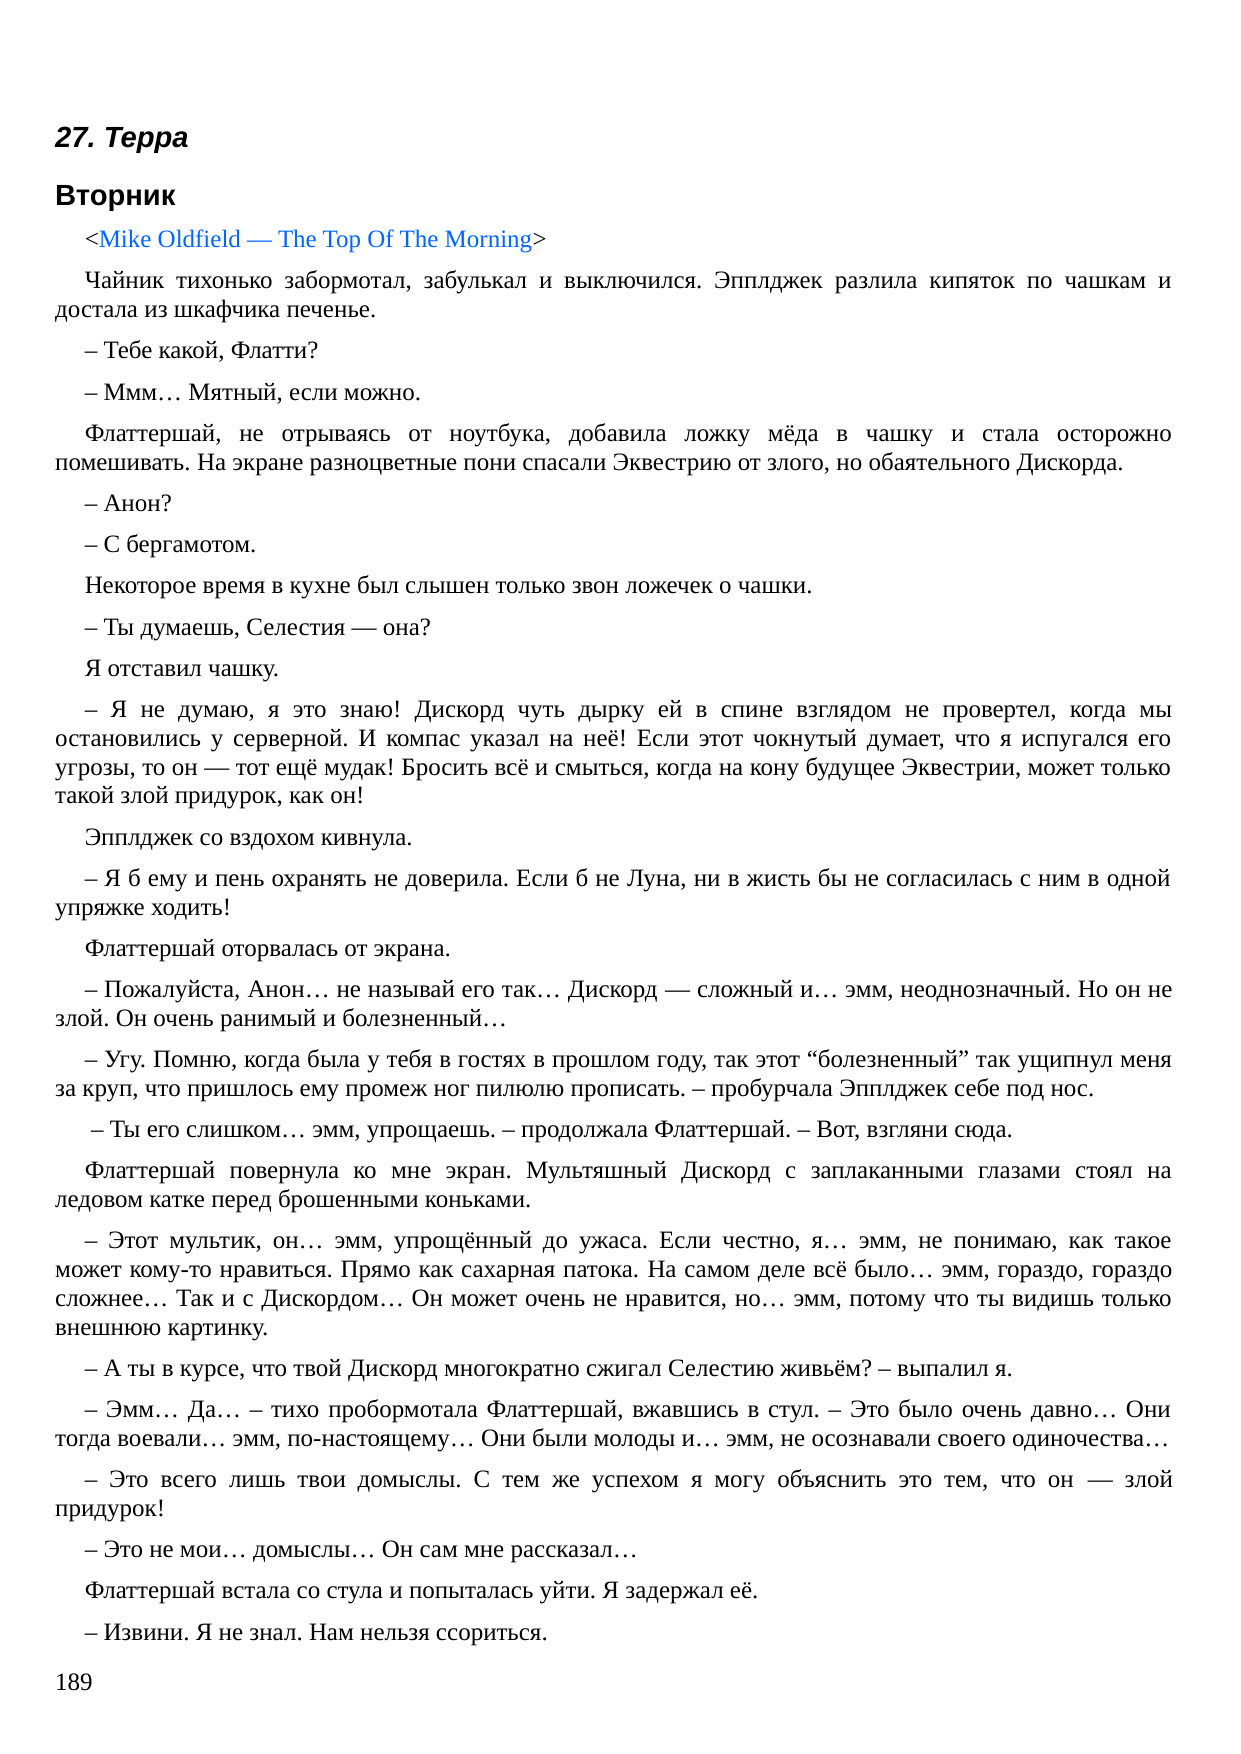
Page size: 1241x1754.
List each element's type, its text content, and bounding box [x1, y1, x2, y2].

text – Пожалуйста, Анон… не называй его так… Дискорд — сложный и… эмм, неоднозначный. Но он не злой. Он очень ранимый и болезненный… [55, 974, 1173, 1032]
text – С бергамотом. [55, 529, 1173, 558]
subtitle 27. Терра [55, 120, 1173, 153]
subtitle Вторник [55, 178, 1173, 212]
text – Это не мои… домыслы… Он сам мне рассказал… [55, 1534, 1173, 1563]
text – Анон? [55, 488, 1173, 517]
text Флаттершай, не отрываясь от ноутбука, добавила ложку мёда в чашку и стала осторожно помешивать. На экране разноцветные пони спасали Эквестрию от злого, но обаятельного Дискорда. [55, 418, 1173, 476]
text – Эмм… Да… – тихо пробормотала Флаттершай, вжавшись в стул. – Это было очень давно… Они тогда воевали… эмм, по-настоящему… Они были молоды и… эмм, не осознавали своего одиночества… [55, 1394, 1173, 1452]
text – А ты в курсе, что твой Дискорд многократно сжигал Селестию живьём? – выпалил я. [55, 1353, 1173, 1382]
text Некоторое время в кухне был слышен только звон ложечек о чашки. [55, 571, 1173, 599]
text Я отставил чашку. [55, 653, 1173, 682]
text – Извини. Я не знал. Нам нельзя ссориться. [55, 1617, 1173, 1646]
text – Ты думаешь, Селестия — она? [55, 612, 1173, 641]
text <Mike Oldfield — The Top Of The Morning> [55, 224, 1173, 253]
text Флаттершай повернула ко мне экран. Мультяшный Дискорд с заплаканными глазами стоял на ледовом катке перед брошенными коньками. [55, 1156, 1173, 1213]
text – Этот мультик, он… эмм, упрощённый до ужаса. Если честно, я… эмм, не понимаю, как такое может кому-то нравиться. Прямо как сахарная патока. На самом деле всё было… эмм, гораздо, гораздо сложнее… Так и с Дискордом… Он может очень не нравится, но… эмм, потому что ты видишь только внешнюю картинку. [55, 1226, 1173, 1341]
text – Я не думаю, я это знаю! Дискорд чуть дырку ей в спине взглядом не провертел, когда мы остановились у серверной. И компас указал на неё! Если этот чокнутый думает, что я испугался его угрозы, то он — тот ещё мудак! Бросить всё и смыться, когда на кону будущее Эквестрии, может только такой злой придурок, как он! [55, 694, 1173, 809]
text – Тебе какой, Флатти? [55, 336, 1173, 364]
text Эпплджек со вздохом кивнула. [55, 822, 1173, 851]
text – Я б ему и пень охранять не доверила. Если б не Луна, ни в жисть бы не согласилась с ним в одной упряжке ходить! [55, 863, 1173, 921]
text – Ты его слишком… эмм, упрощаешь. – продолжала Флаттершай. – Вот, взгляни сюда. [55, 1114, 1173, 1143]
text Флаттершай встала со стула и попыталась уйти. Я задержал её. [55, 1576, 1173, 1604]
text Флаттершай оторвалась от экрана. [55, 933, 1173, 962]
text – Угу. Помню, когда была у тебя в гостях в прошлом году, так этот “болезненный” так ущипнул меня за круп, что пришлось ему промеж ног пилюлю прописать. – пробурчала Эпплджек себе под нос. [55, 1044, 1173, 1102]
text – Ммм… Мятный, если можно. [55, 377, 1173, 406]
text – Это всего лишь твои домыслы. С тем же успехом я могу объяснить это тем, что он — злой придурок! [55, 1464, 1173, 1522]
text Чайник тихонько забормотал, забулькал и выключился. Эпплджек разлила кипяток по чашкам и достала из шкафчика печенье. [55, 266, 1173, 323]
